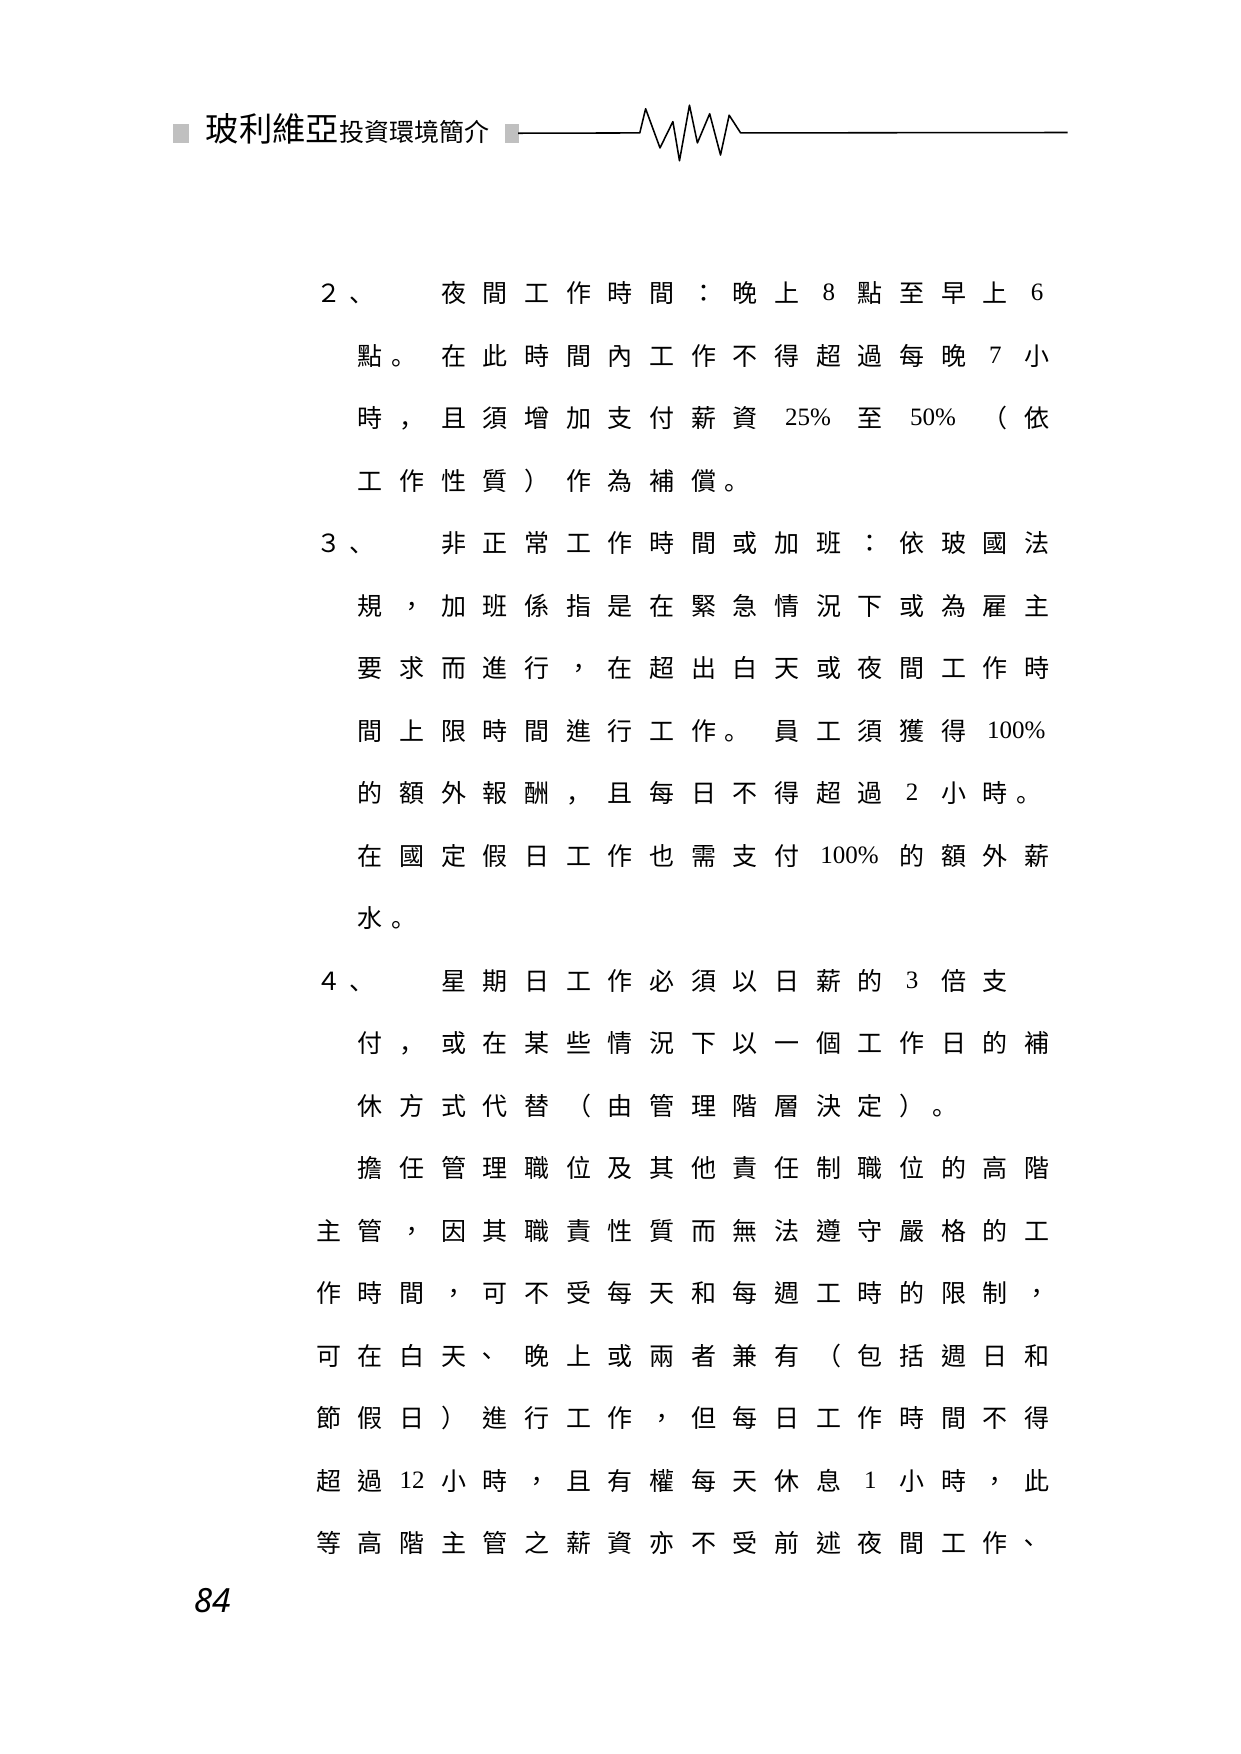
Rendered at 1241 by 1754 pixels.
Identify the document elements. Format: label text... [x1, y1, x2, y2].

text 擔任管理職位及其他責任制職位的高階主管，因其職責性質而無法遵守嚴格的工作時間，可不受每天和每週工時的限制，可在白天、晚上或兩者兼有（包括週日和節假日）進行工作，但每日工作時間不得超過12小時，且有權每天休息1小時，此等高階主管之薪資亦不受前述夜間工作、 [281, 1125, 1058, 1563]
text ４、 星期日工作必須以日薪的3倍支付，或在某些情況下以一個工作日的補休方式代替（由管理階層決定）。 [281, 938, 1058, 1125]
text ２、 夜間工作時間：晚上8點至早上6點。在此時間內工作不得超過每晚7小時，且須增加支付薪資25%至50%（依工作性質）作為補償。 [281, 250, 1058, 500]
text ３、 非正常工作時間或加班：依玻國法規，加班係指是在緊急情況下或為雇主要求而進行，在超出白天或夜間工作時間上限時間進行工作。員工須獲得100%的額外報酬，且每日不得超過2小時。在國定假日工作也需支付100%的額外薪水。 [281, 500, 1058, 938]
